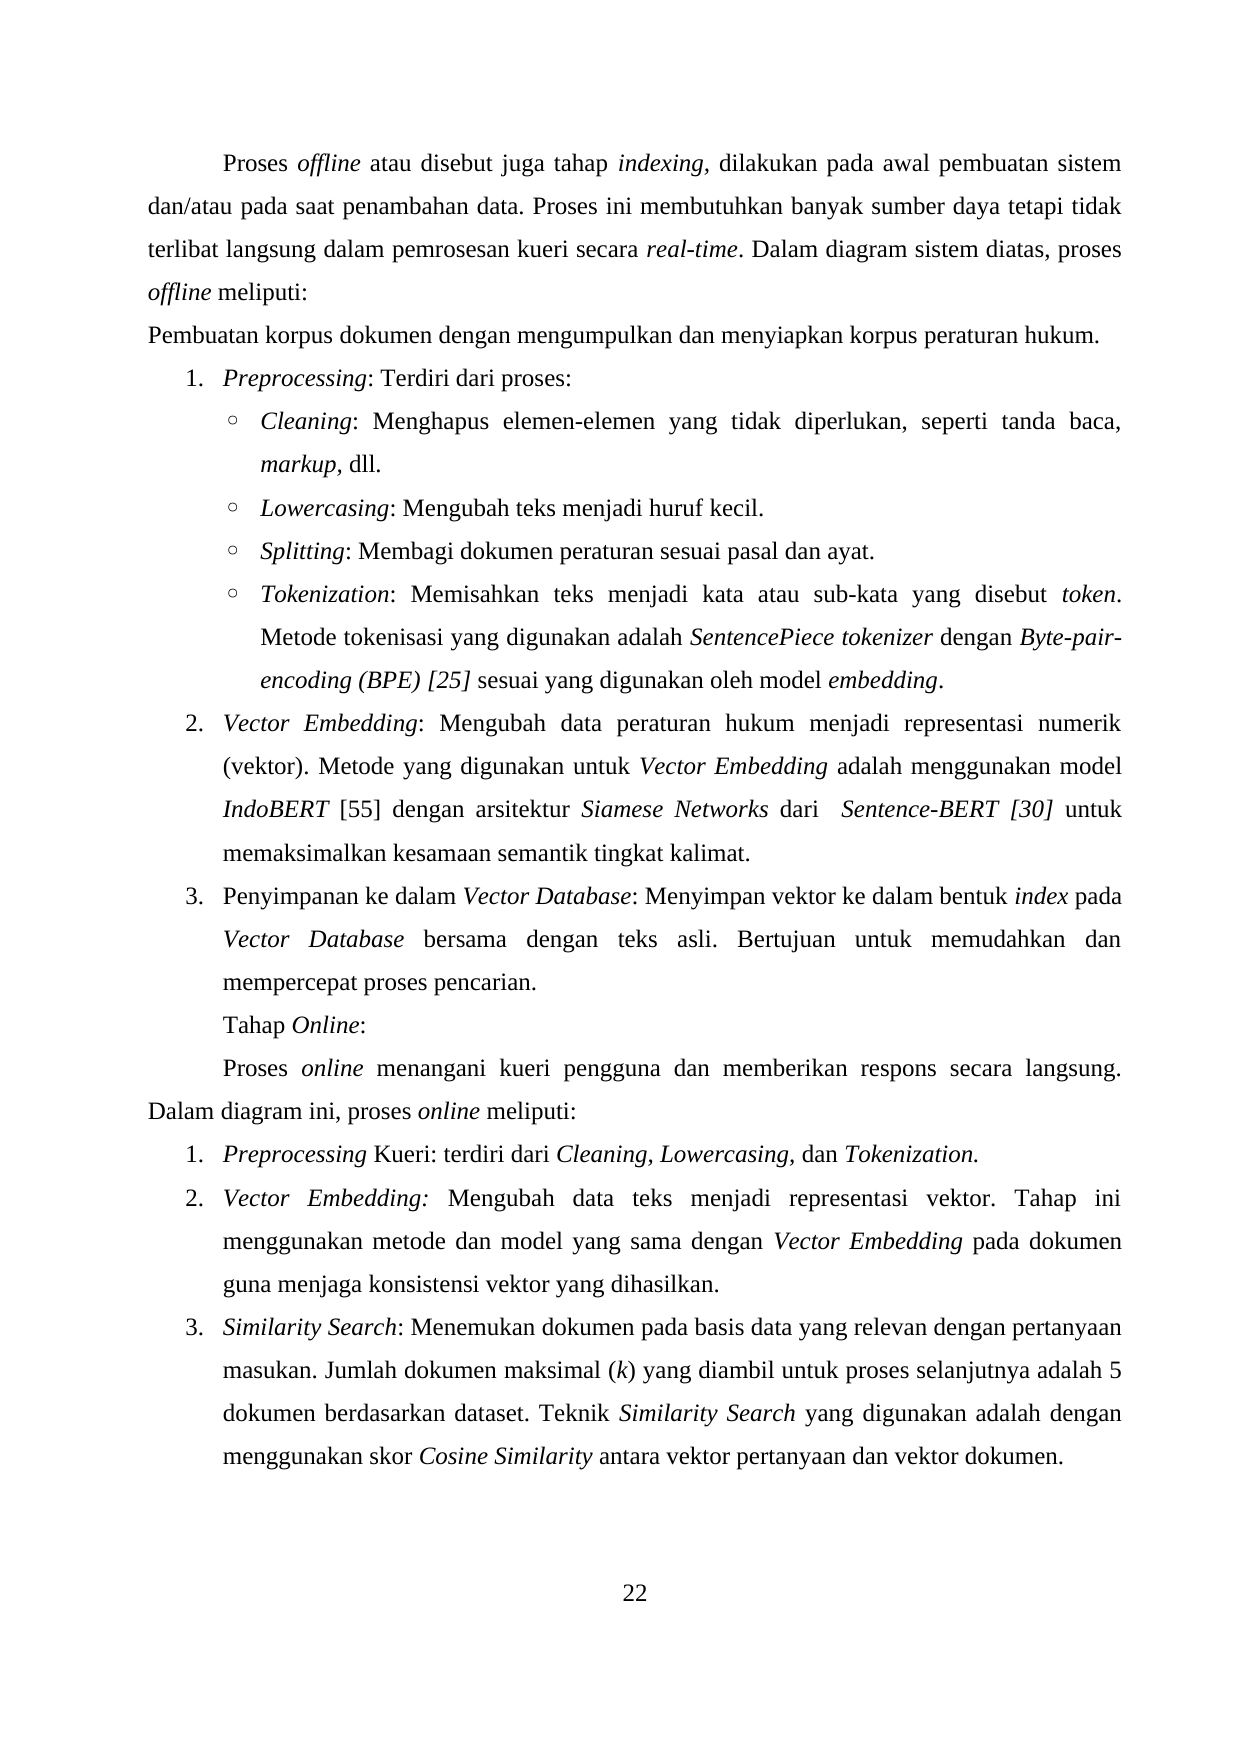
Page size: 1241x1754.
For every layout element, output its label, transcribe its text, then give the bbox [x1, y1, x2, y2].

list Cleaning: Menghapus elemen-elemen yang tidak diperlukan, seperti tanda baca, markup, dll. [223, 406, 1122, 478]
text Proses offline atau disebut juga tahap indexing, dilakukan pada awal pembuatan sistem dan/atau pada saat penambahan data. Proses ini membutuhkan banyak sumber daya tetapi tidak terlibat langsung dalam pemrosesan kueri secara real-time. Dalam diagram sistem diatas, proses offline meliputi: [148, 148, 1122, 306]
list Vector Embedding: Mengubah data peraturan hukum menjadi representasi numerik (vektor). Metode yang digunakan untuk Vector Embedding adalah menggunakan model IndoBERT [55] dengan arsitektur Siamese Networks dari Sentence-BERT [30] untuk memaksimalkan kesamaan semantik tingkat kalimat. [185, 708, 1122, 866]
text Proses online menangani kueri pengguna dan memberikan respons secara langsung. Dalam diagram ini, proses online meliputi: [148, 1053, 1122, 1125]
list Splitting: Membagi dokumen peraturan sesuai pasal dan ayat. [223, 536, 1122, 564]
list Vector Embedding: Mengubah data teks menjadi representasi vektor. Tahap ini menggunakan metode dan model yang sama dengan Vector Embedding pada dokumen guna menjaga konsistensi vektor yang dihasilkan. [185, 1183, 1122, 1298]
text Pembuatan korpus dokumen dengan mengumpulkan dan menyiapkan korpus peraturan hukum. [148, 320, 1122, 349]
text Tahap Online: [148, 1010, 1122, 1039]
list Similarity Search: Menemukan dokumen pada basis data yang relevan dengan pertanyaan masukan. Jumlah dokumen maksimal (k) yang diambil untuk proses selanjutnya adalah 5 dokumen berdasarkan dataset. Teknik Similarity Search yang digunakan adalah dengan menggunakan skor Cosine Similarity antara vektor pertanyaan dan vektor dokumen. [185, 1312, 1122, 1470]
list Preprocessing Kueri: terdiri dari Cleaning, Lowercasing, dan Tokenization. [185, 1139, 1122, 1168]
list Tokenization: Memisahkan teks menjadi kata atau sub-kata yang disebut token. Metode tokenisasi yang digunakan adalah SentencePiece tokenizer dengan Byte-pair-encoding (BPE) [25] sesuai yang digunakan oleh model embedding. [223, 579, 1122, 694]
list Lowercasing: Mengubah teks menjadi huruf kecil. [223, 493, 1122, 521]
list Preprocessing: Terdiri dari proses: [185, 363, 1122, 392]
list Penyimpanan ke dalam Vector Database: Menyimpan vektor ke dalam bentuk index pada Vector Database bersama dengan teks asli. Bertujuan untuk memudahkan dan mempercepat proses pencarian. [185, 881, 1122, 996]
